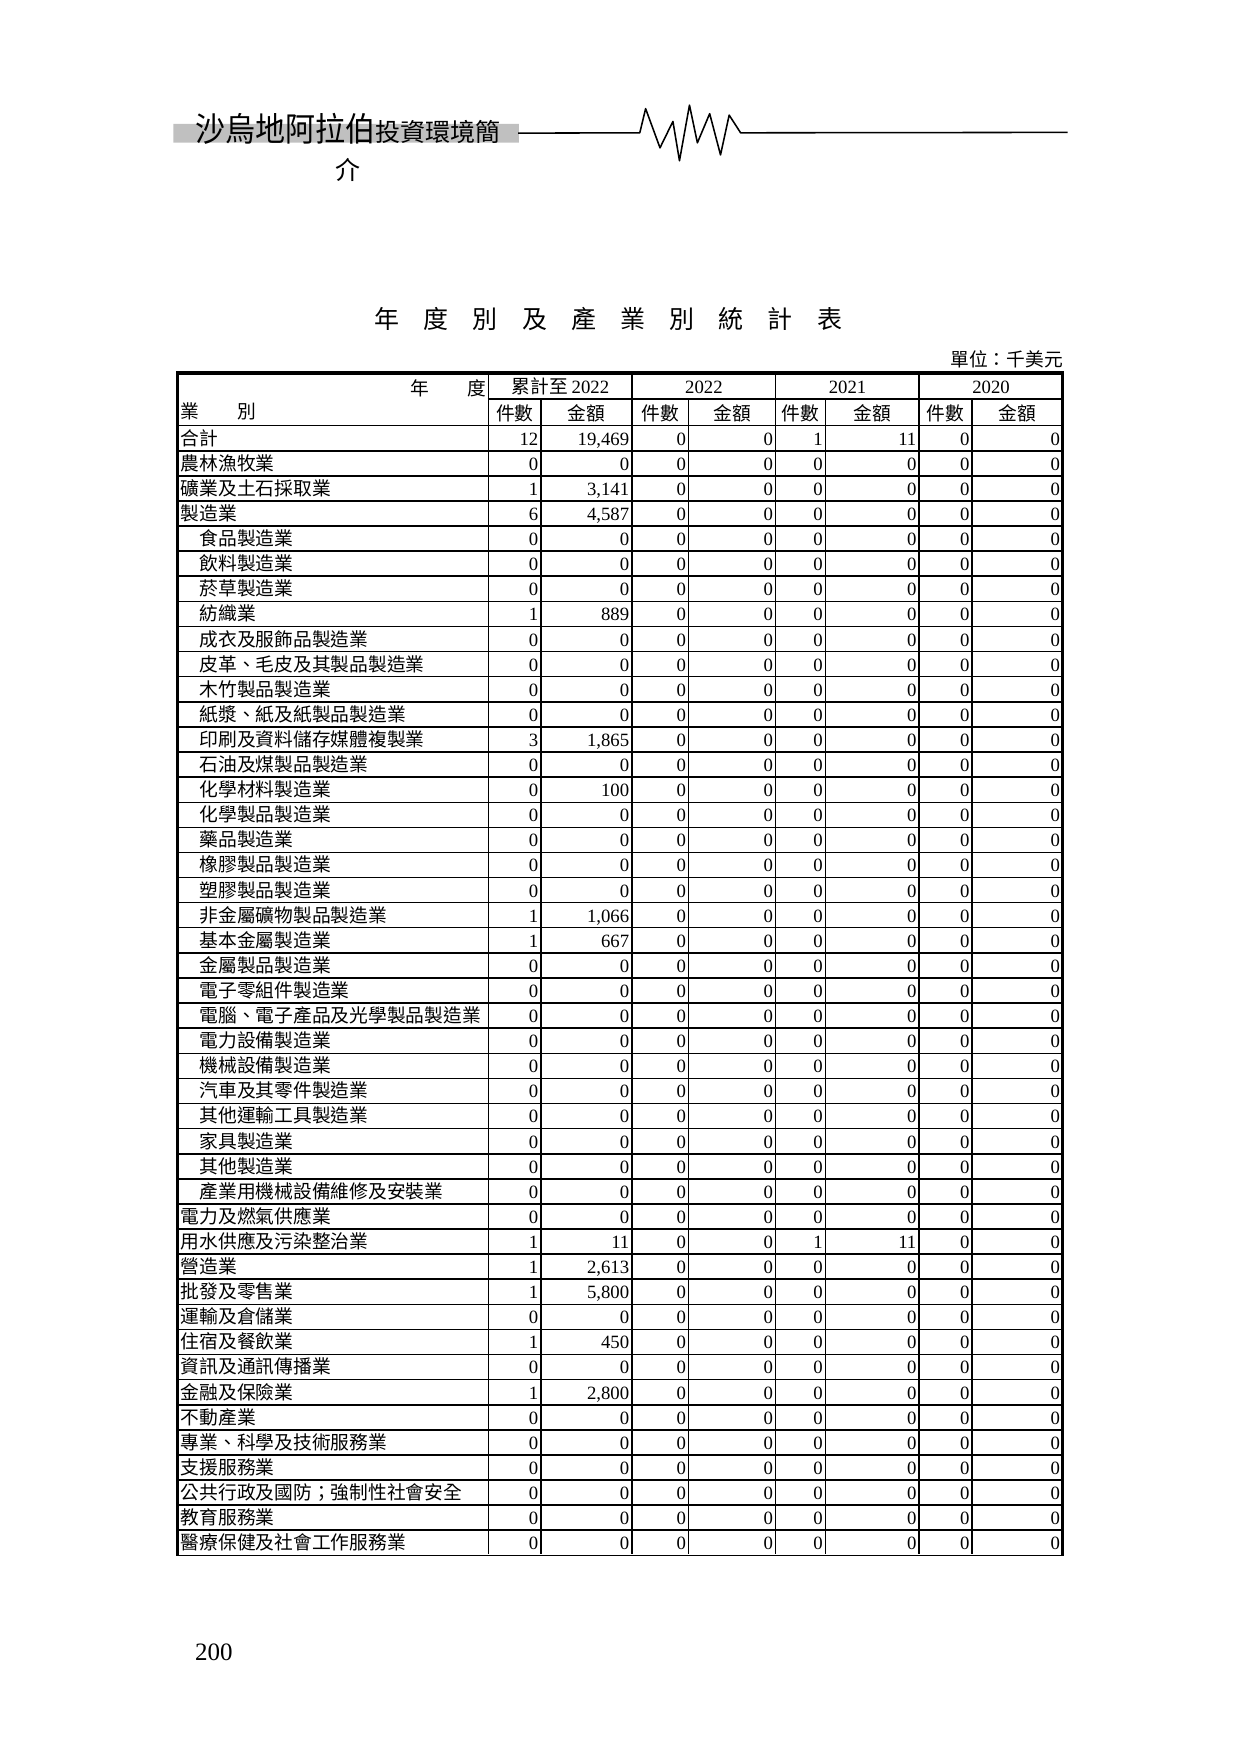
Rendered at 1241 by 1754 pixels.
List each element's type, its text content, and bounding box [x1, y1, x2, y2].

table_cell 0 [826, 452, 918, 475]
table_cell 0 [776, 552, 825, 575]
table_cell 0 [826, 627, 918, 651]
table_cell 0 [920, 452, 971, 475]
table_cell 0 [826, 1054, 918, 1077]
table_cell 0 [776, 728, 825, 751]
table_cell 0 [633, 1180, 688, 1203]
table_cell 石油及煤製品製造業 [179, 753, 488, 776]
table_cell 0 [826, 1079, 918, 1103]
table_cell 0 [973, 878, 1061, 902]
table_cell 0 [689, 1180, 775, 1203]
table_cell 合計 [179, 426, 488, 450]
table_cell 0 [826, 753, 918, 776]
table_cell 0 [826, 853, 918, 877]
table_cell 食品製造業 [179, 527, 488, 550]
table_cell 0 [776, 1205, 825, 1228]
table_cell 0 [826, 1481, 918, 1504]
table_cell 0 [633, 1380, 688, 1404]
table_cell 0 [973, 1456, 1061, 1479]
table_cell 0 [542, 677, 631, 701]
table_cell 0 [542, 703, 631, 726]
table_cell 0 [633, 954, 688, 977]
table_cell 0 [776, 1305, 825, 1328]
table_cell 0 [920, 652, 971, 676]
table_cell 0 [633, 477, 688, 500]
table_cell 0 [633, 1431, 688, 1454]
table_cell 0 [633, 1531, 688, 1554]
table_cell 0 [689, 728, 775, 751]
table_cell 0 [489, 1506, 540, 1529]
table_cell 0 [689, 1305, 775, 1328]
table_cell 0 [826, 502, 918, 525]
table_cell 0 [776, 477, 825, 500]
table_cell 0 [776, 1180, 825, 1203]
table_cell 0 [489, 1481, 540, 1504]
table_cell 0 [776, 1079, 825, 1103]
table_cell 0 [973, 803, 1061, 826]
table_cell 0 [489, 452, 540, 475]
table_cell 0 [826, 828, 918, 852]
table_cell 0 [920, 728, 971, 751]
table_cell 0 [689, 602, 775, 626]
table_cell 0 [776, 1355, 825, 1379]
table_cell 0 [689, 1029, 775, 1052]
table_cell 0 [542, 1029, 631, 1052]
table_cell 0 [542, 878, 631, 902]
table_cell 11 [826, 1230, 918, 1253]
table_cell 0 [776, 652, 825, 676]
table_cell 0 [689, 928, 775, 952]
table_cell 0 [776, 1280, 825, 1303]
table_cell 0 [542, 1004, 631, 1027]
table_cell 0 [689, 753, 775, 776]
table_cell 0 [776, 1506, 825, 1529]
table_cell 0 [776, 878, 825, 902]
table_cell 0 [542, 1129, 631, 1153]
table_cell 0 [633, 1129, 688, 1153]
table_cell 金額 [973, 400, 1061, 425]
table_cell 0 [776, 677, 825, 701]
table_cell 0 [633, 828, 688, 852]
table_cell 11 [826, 426, 918, 450]
table_cell 0 [542, 652, 631, 676]
table_cell 非金屬礦物製品製造業 [179, 903, 488, 927]
table_cell 0 [826, 1456, 918, 1479]
table_cell 0 [689, 577, 775, 601]
table_cell 0 [826, 954, 918, 977]
table_cell 皮革、毛皮及其製品製造業 [179, 652, 488, 676]
table_cell 0 [973, 1104, 1061, 1128]
table_cell 0 [826, 728, 918, 751]
table_cell 0 [776, 1104, 825, 1128]
table_cell 0 [776, 853, 825, 877]
table_cell 0 [973, 602, 1061, 626]
table_cell 0 [489, 627, 540, 651]
table_cell 電子零組件製造業 [179, 979, 488, 1002]
table_cell 0 [776, 1531, 825, 1554]
table_cell 0 [689, 652, 775, 676]
table_cell 0 [826, 1029, 918, 1052]
table_cell 用水供應及污染整治業 [179, 1230, 488, 1253]
table_cell 0 [826, 1129, 918, 1153]
table_cell 0 [920, 903, 971, 927]
table_cell 化學製品製造業 [179, 803, 488, 826]
table_cell 電腦、電子產品及光學製品製造業 [179, 1004, 488, 1027]
table_cell 1 [489, 1330, 540, 1354]
table_cell 0 [973, 577, 1061, 601]
table_cell 0 [920, 1406, 971, 1429]
table_cell 0 [920, 1104, 971, 1128]
table_cell 家具製造業 [179, 1129, 488, 1153]
table_cell 0 [542, 803, 631, 826]
table_cell 0 [633, 1104, 688, 1128]
table_cell 0 [776, 1054, 825, 1077]
table_cell 0 [689, 778, 775, 801]
table_cell 機械設備製造業 [179, 1054, 488, 1077]
table_cell 0 [689, 853, 775, 877]
table_cell 0 [689, 903, 775, 927]
table_cell 889 [542, 602, 631, 626]
table_cell 0 [826, 1355, 918, 1379]
table_cell 0 [920, 1255, 971, 1278]
table_cell 0 [826, 677, 918, 701]
table_cell 0 [826, 652, 918, 676]
table_cell 12 [489, 426, 540, 450]
table_cell 0 [826, 1004, 918, 1027]
table_cell 0 [633, 1079, 688, 1103]
table_cell 0 [489, 803, 540, 826]
table_cell 0 [633, 703, 688, 726]
table_cell 0 [689, 1456, 775, 1479]
table_cell 成衣及服飾品製造業 [179, 627, 488, 651]
table_cell 0 [920, 1506, 971, 1529]
table_cell 0 [920, 1230, 971, 1253]
table_cell 0 [689, 1355, 775, 1379]
table_cell 0 [973, 677, 1061, 701]
table_cell 菸草製造業 [179, 577, 488, 601]
table_header 累計至2022 [489, 375, 631, 398]
table_cell 橡膠製品製造業 [179, 853, 488, 877]
table_cell 0 [826, 1330, 918, 1354]
table_cell 金屬製品製造業 [179, 954, 488, 977]
table_cell 0 [920, 1305, 971, 1328]
table_cell 0 [920, 1380, 971, 1404]
table_cell 0 [973, 502, 1061, 525]
table_cell 0 [776, 1155, 825, 1178]
table_cell 0 [633, 502, 688, 525]
table_cell 0 [920, 803, 971, 826]
table_cell 0 [920, 527, 971, 550]
table_cell 0 [689, 1004, 775, 1027]
table_cell 3,141 [542, 477, 631, 500]
table_cell 0 [689, 627, 775, 651]
table_cell 1 [489, 477, 540, 500]
table_cell 0 [920, 1079, 971, 1103]
table_cell 0 [920, 753, 971, 776]
table_cell 0 [542, 1406, 631, 1429]
table_cell 0 [689, 828, 775, 852]
table_cell 0 [920, 677, 971, 701]
table_cell 0 [489, 1079, 540, 1103]
table_cell 0 [542, 1054, 631, 1077]
table_cell 0 [633, 1230, 688, 1253]
table_cell 0 [542, 577, 631, 601]
table_cell 0 [542, 979, 631, 1002]
table_cell 0 [826, 703, 918, 726]
table_cell 0 [689, 1380, 775, 1404]
table_cell 其他運輸工具製造業 [179, 1104, 488, 1128]
table_cell 0 [489, 552, 540, 575]
table_cell 0 [689, 1079, 775, 1103]
table_cell 0 [489, 577, 540, 601]
table_cell 100 [542, 778, 631, 801]
table_cell 0 [489, 1431, 540, 1454]
table_cell 產業用機械設備維修及安裝業 [179, 1180, 488, 1203]
table_cell 0 [489, 1456, 540, 1479]
table_cell 0 [489, 652, 540, 676]
text 年度別及產業別統計表 [178, 291, 1063, 344]
table_cell 0 [489, 979, 540, 1002]
table_cell 0 [776, 1431, 825, 1454]
table_cell 件數 [633, 400, 688, 425]
table_cell 0 [542, 1205, 631, 1228]
table_cell 19,469 [542, 426, 631, 450]
table_cell 1 [489, 602, 540, 626]
table_cell 礦業及土石採取業 [179, 477, 488, 500]
table_cell 0 [776, 1456, 825, 1479]
table_cell 0 [689, 1506, 775, 1529]
table_cell 0 [689, 527, 775, 550]
table_cell 0 [489, 753, 540, 776]
table_cell 0 [489, 1029, 540, 1052]
table_cell 其他製造業 [179, 1155, 488, 1178]
table_cell 5,800 [542, 1280, 631, 1303]
table_cell 0 [689, 1255, 775, 1278]
table_cell 0 [542, 627, 631, 651]
table_cell 0 [920, 1180, 971, 1203]
table_cell 0 [489, 828, 540, 852]
table_cell 0 [826, 1506, 918, 1529]
table_cell 0 [489, 1205, 540, 1228]
table_cell 0 [633, 753, 688, 776]
table_cell 0 [542, 1531, 631, 1554]
table_header 2021 [776, 375, 918, 398]
table_cell 0 [973, 1305, 1061, 1328]
table_cell 金額 [542, 400, 631, 425]
table_cell 件數 [489, 400, 540, 425]
table_cell 0 [776, 1481, 825, 1504]
table_cell 電力及燃氣供應業 [179, 1205, 488, 1228]
table_cell 0 [776, 903, 825, 927]
table_cell 0 [489, 878, 540, 902]
table_cell 0 [689, 878, 775, 902]
table_cell 0 [826, 1531, 918, 1554]
table_cell 0 [973, 979, 1061, 1002]
table_cell 基本金屬製造業 [179, 928, 488, 952]
table_cell 0 [826, 477, 918, 500]
table_cell 1 [489, 1280, 540, 1303]
table_cell 0 [689, 1406, 775, 1429]
table_cell 0 [776, 452, 825, 475]
table_cell 1 [489, 1380, 540, 1404]
table_cell 0 [826, 928, 918, 952]
table_cell 0 [920, 502, 971, 525]
table_cell 0 [920, 1280, 971, 1303]
table_cell 0 [973, 1205, 1061, 1228]
table_cell 塑膠製品製造業 [179, 878, 488, 902]
table_cell 住宿及餐飲業 [179, 1330, 488, 1354]
table_cell 0 [633, 1205, 688, 1228]
table_cell 1 [776, 426, 825, 450]
table_cell 0 [776, 1004, 825, 1027]
table_cell 0 [689, 954, 775, 977]
table_cell 0 [826, 1255, 918, 1278]
table_cell 0 [689, 1205, 775, 1228]
table_cell 0 [689, 1104, 775, 1128]
table_cell 0 [689, 1431, 775, 1454]
table_cell 0 [973, 1180, 1061, 1203]
table_cell 0 [973, 1380, 1061, 1404]
table_cell 0 [973, 853, 1061, 877]
table_cell 0 [920, 602, 971, 626]
table_cell 0 [633, 552, 688, 575]
table_cell 0 [489, 1004, 540, 1027]
table_cell 0 [826, 1380, 918, 1404]
table_cell 0 [920, 1205, 971, 1228]
table_cell 0 [689, 1280, 775, 1303]
table_cell 0 [776, 1406, 825, 1429]
table_cell 0 [776, 577, 825, 601]
table_cell 0 [776, 928, 825, 952]
table_cell 0 [920, 1355, 971, 1379]
table_cell 0 [633, 1456, 688, 1479]
table_cell 0 [776, 778, 825, 801]
table_cell 0 [920, 1029, 971, 1052]
table_cell 電力設備製造業 [179, 1029, 488, 1052]
table_cell 0 [633, 1506, 688, 1529]
table_cell 0 [542, 954, 631, 977]
table_cell 0 [973, 1506, 1061, 1529]
table_cell 0 [920, 426, 971, 450]
table_cell 0 [542, 1079, 631, 1103]
table_cell 0 [633, 1481, 688, 1504]
table_cell 0 [920, 627, 971, 651]
table_cell 資訊及通訊傳播業 [179, 1355, 488, 1379]
table_cell 0 [973, 652, 1061, 676]
table_cell 0 [489, 1054, 540, 1077]
table_cell 0 [826, 1180, 918, 1203]
table_cell 0 [920, 828, 971, 852]
table_cell 0 [920, 1004, 971, 1027]
table_cell 0 [973, 828, 1061, 852]
table_cell 0 [826, 1305, 918, 1328]
table_cell 件數 [776, 400, 825, 425]
table_cell 汽車及其零件製造業 [179, 1079, 488, 1103]
table_cell 0 [973, 1054, 1061, 1077]
table_cell 0 [920, 979, 971, 1002]
table_header 2022 [633, 375, 775, 398]
table_cell 0 [776, 954, 825, 977]
table_cell 0 [542, 828, 631, 852]
table_cell 0 [542, 1305, 631, 1328]
table_cell 0 [689, 502, 775, 525]
table_cell 0 [489, 1180, 540, 1203]
table_cell 0 [633, 803, 688, 826]
table_cell 0 [973, 753, 1061, 776]
table_cell 0 [689, 1129, 775, 1153]
table_cell 0 [826, 778, 918, 801]
table_cell 0 [973, 1029, 1061, 1052]
table_cell 0 [689, 1330, 775, 1354]
table_cell 0 [973, 903, 1061, 927]
table_cell 0 [633, 602, 688, 626]
table_cell 0 [489, 677, 540, 701]
table_cell 0 [633, 903, 688, 927]
table_cell 0 [973, 627, 1061, 651]
table_cell 0 [826, 527, 918, 550]
table_cell 教育服務業 [179, 1506, 488, 1529]
table_cell 4,587 [542, 502, 631, 525]
table_cell 0 [689, 1481, 775, 1504]
table_cell 0 [776, 1380, 825, 1404]
table_cell 0 [973, 552, 1061, 575]
table_cell 0 [542, 452, 631, 475]
table_cell 0 [633, 1406, 688, 1429]
table_cell 0 [633, 627, 688, 651]
table_cell 1 [489, 1230, 540, 1253]
table_cell 0 [633, 878, 688, 902]
table_cell 0 [689, 979, 775, 1002]
table_cell 0 [633, 577, 688, 601]
table_cell 0 [973, 728, 1061, 751]
table_cell 0 [489, 1305, 540, 1328]
table_cell 0 [973, 1531, 1061, 1554]
table_cell 0 [489, 1129, 540, 1153]
table_cell 專業、科學及技術服務業 [179, 1431, 488, 1454]
table_cell 0 [542, 1104, 631, 1128]
table_cell 0 [542, 1456, 631, 1479]
table_cell 0 [633, 426, 688, 450]
table_cell 0 [633, 677, 688, 701]
table_cell 0 [542, 1506, 631, 1529]
table_cell 0 [489, 1355, 540, 1379]
table_cell 0 [920, 1481, 971, 1504]
text 單位：千美元 [178, 344, 1063, 371]
table_cell 0 [826, 878, 918, 902]
table_cell 0 [633, 1054, 688, 1077]
table_cell 0 [973, 1406, 1061, 1429]
table_cell 0 [920, 1330, 971, 1354]
table_cell 0 [973, 426, 1061, 450]
table_header 2020 [920, 375, 1061, 398]
table_cell 0 [920, 1431, 971, 1454]
table_header 年 度 業 別 [179, 375, 488, 425]
table_cell 0 [776, 1255, 825, 1278]
table_cell 1,865 [542, 728, 631, 751]
table_cell 0 [826, 1205, 918, 1228]
table_cell 450 [542, 1330, 631, 1354]
table_cell 0 [973, 1155, 1061, 1178]
table_cell 1,066 [542, 903, 631, 927]
table_cell 0 [973, 1355, 1061, 1379]
table_cell 0 [633, 1355, 688, 1379]
table_cell 0 [633, 1280, 688, 1303]
table_cell 0 [776, 1029, 825, 1052]
table_cell 0 [826, 1431, 918, 1454]
table_cell 0 [689, 1155, 775, 1178]
table_cell 0 [633, 1029, 688, 1052]
table_cell 0 [826, 903, 918, 927]
table_cell 0 [920, 1129, 971, 1153]
table_cell 0 [920, 477, 971, 500]
table_cell 2,613 [542, 1255, 631, 1278]
table_cell 0 [542, 1355, 631, 1379]
table_cell 0 [776, 1129, 825, 1153]
table_cell 0 [689, 1531, 775, 1554]
table_cell 件數 [920, 400, 971, 425]
table_cell 6 [489, 502, 540, 525]
table_cell 運輸及倉儲業 [179, 1305, 488, 1328]
table_cell 0 [633, 1155, 688, 1178]
table_cell 0 [920, 1155, 971, 1178]
table_cell 0 [776, 703, 825, 726]
table_cell 0 [489, 954, 540, 977]
table_cell 0 [826, 979, 918, 1002]
table_cell 0 [826, 602, 918, 626]
table_cell 飲料製造業 [179, 552, 488, 575]
table_cell 0 [776, 602, 825, 626]
table_cell 0 [633, 1004, 688, 1027]
table_cell 0 [542, 753, 631, 776]
table_cell 0 [689, 452, 775, 475]
table_cell 0 [776, 527, 825, 550]
table_cell 0 [489, 1406, 540, 1429]
table_cell 金融及保險業 [179, 1380, 488, 1404]
table_cell 0 [973, 954, 1061, 977]
table_cell 0 [776, 753, 825, 776]
table_cell 支援服務業 [179, 1456, 488, 1479]
table_cell 金額 [689, 400, 775, 425]
table_cell 0 [776, 627, 825, 651]
table_cell 0 [776, 828, 825, 852]
table_cell 0 [633, 728, 688, 751]
table_cell 不動產業 [179, 1406, 488, 1429]
table_cell 0 [633, 1330, 688, 1354]
table_cell 0 [689, 552, 775, 575]
table_cell 公共行政及國防；強制性社會安全 [179, 1481, 488, 1504]
table_cell 0 [920, 878, 971, 902]
table_cell 1 [489, 1255, 540, 1278]
table_cell 1 [776, 1230, 825, 1253]
table_cell 0 [776, 502, 825, 525]
table_cell 0 [489, 778, 540, 801]
table_cell 0 [920, 1456, 971, 1479]
table_cell 1 [489, 903, 540, 927]
table_cell 0 [489, 1531, 540, 1554]
table_cell 11 [542, 1230, 631, 1253]
table_cell 化學材料製造業 [179, 778, 488, 801]
table_cell 0 [689, 677, 775, 701]
table_cell 0 [920, 778, 971, 801]
table_cell 0 [689, 1230, 775, 1253]
table_cell 木竹製品製造業 [179, 677, 488, 701]
table_cell 0 [920, 853, 971, 877]
table_cell 0 [633, 1305, 688, 1328]
table_cell 0 [973, 1255, 1061, 1278]
table_cell 紙漿、紙及紙製品製造業 [179, 703, 488, 726]
table_cell 藥品製造業 [179, 828, 488, 852]
table_cell 0 [542, 853, 631, 877]
table_cell 0 [633, 1255, 688, 1278]
table_cell 0 [489, 1104, 540, 1128]
table_cell 0 [776, 803, 825, 826]
table_cell 0 [826, 577, 918, 601]
table_cell 0 [920, 954, 971, 977]
table_cell 0 [542, 527, 631, 550]
table_cell 3 [489, 728, 540, 751]
table_cell 醫療保健及社會工作服務業 [179, 1531, 488, 1554]
table_cell 0 [489, 527, 540, 550]
table_cell 0 [973, 778, 1061, 801]
table_cell 0 [826, 803, 918, 826]
table_cell 0 [542, 1431, 631, 1454]
table_cell 0 [542, 1180, 631, 1203]
table_cell 0 [920, 552, 971, 575]
table_cell 印刷及資料儲存媒體複製業 [179, 728, 488, 751]
table_cell 0 [489, 853, 540, 877]
table_cell 0 [826, 552, 918, 575]
table_cell 0 [973, 452, 1061, 475]
table_cell 0 [973, 1129, 1061, 1153]
table_cell 0 [920, 703, 971, 726]
table_cell 0 [973, 1280, 1061, 1303]
table_cell 1 [489, 928, 540, 952]
table_cell 0 [920, 1531, 971, 1554]
table_cell 0 [689, 703, 775, 726]
table_cell 紡織業 [179, 602, 488, 626]
table_cell 0 [826, 1155, 918, 1178]
table_cell 營造業 [179, 1255, 488, 1278]
table_cell 0 [776, 979, 825, 1002]
table_cell 0 [542, 1481, 631, 1504]
table_cell 0 [973, 1431, 1061, 1454]
table_cell 667 [542, 928, 631, 952]
table_cell 0 [542, 552, 631, 575]
table_cell 0 [689, 803, 775, 826]
table_cell 0 [633, 778, 688, 801]
table_cell 0 [826, 1104, 918, 1128]
table_cell 0 [489, 1155, 540, 1178]
table_cell 0 [633, 452, 688, 475]
table_cell 0 [633, 979, 688, 1002]
table_cell 0 [973, 1004, 1061, 1027]
table_cell 批發及零售業 [179, 1280, 488, 1303]
table_cell 0 [973, 527, 1061, 550]
table_cell 0 [920, 577, 971, 601]
table_cell 0 [973, 1481, 1061, 1504]
table_cell 0 [826, 1406, 918, 1429]
table_cell 0 [633, 527, 688, 550]
table_cell 0 [920, 1054, 971, 1077]
table_cell 0 [633, 853, 688, 877]
table_cell 0 [776, 1330, 825, 1354]
table_cell 製造業 [179, 502, 488, 525]
table_cell 0 [973, 1330, 1061, 1354]
table_cell 0 [973, 1079, 1061, 1103]
table_cell 農林漁牧業 [179, 452, 488, 475]
table_cell 金額 [826, 400, 918, 425]
table_cell 0 [689, 477, 775, 500]
table_cell 0 [542, 1155, 631, 1178]
table_cell 0 [973, 703, 1061, 726]
table_cell 0 [489, 703, 540, 726]
table_cell 0 [689, 426, 775, 450]
table_cell 0 [633, 652, 688, 676]
table_cell 2,800 [542, 1380, 631, 1404]
table_cell 0 [973, 1230, 1061, 1253]
table_cell 0 [689, 1054, 775, 1077]
table_cell 0 [973, 477, 1061, 500]
table_cell 0 [973, 928, 1061, 952]
table_cell 0 [826, 1280, 918, 1303]
table_cell 0 [920, 928, 971, 952]
table_cell 0 [633, 928, 688, 952]
